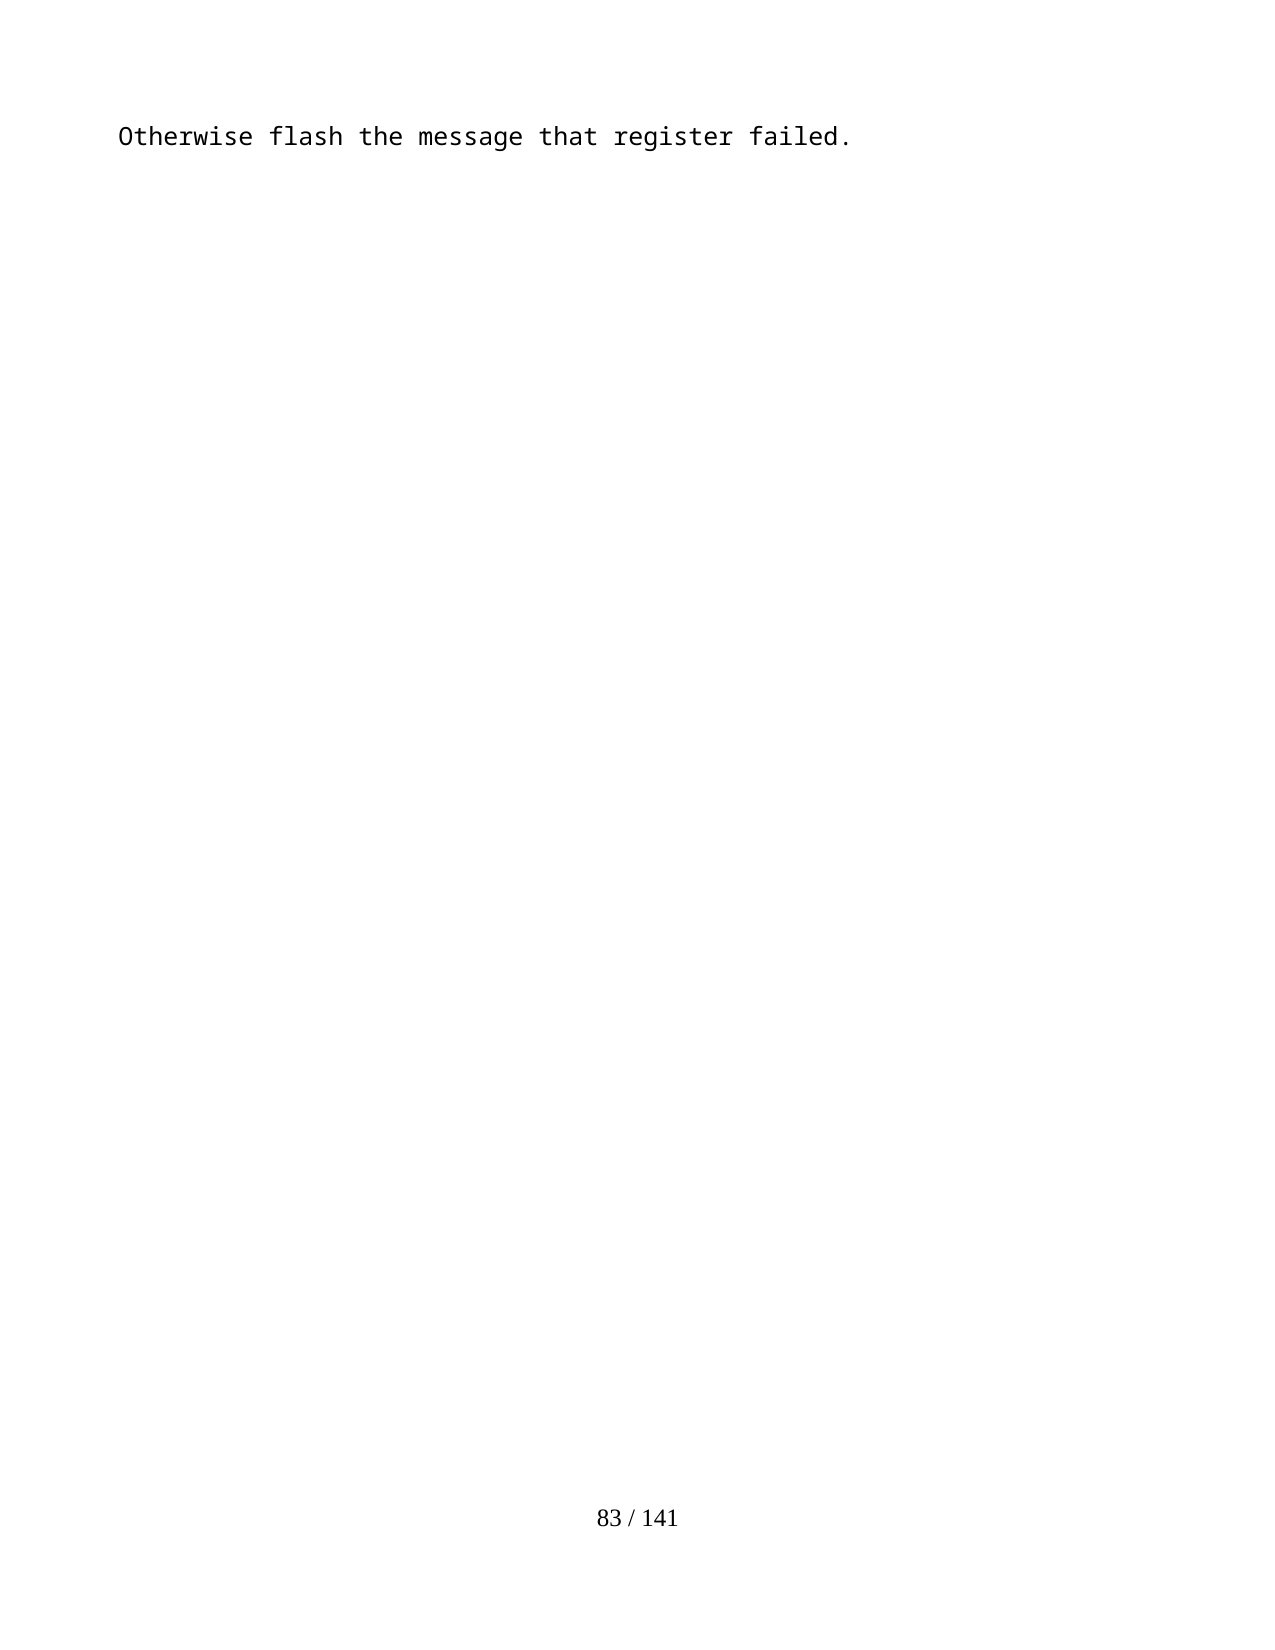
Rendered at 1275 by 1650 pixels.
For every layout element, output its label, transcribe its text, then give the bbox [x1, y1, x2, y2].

text Otherwise flash the message that register failed. [118, 118, 1157, 152]
